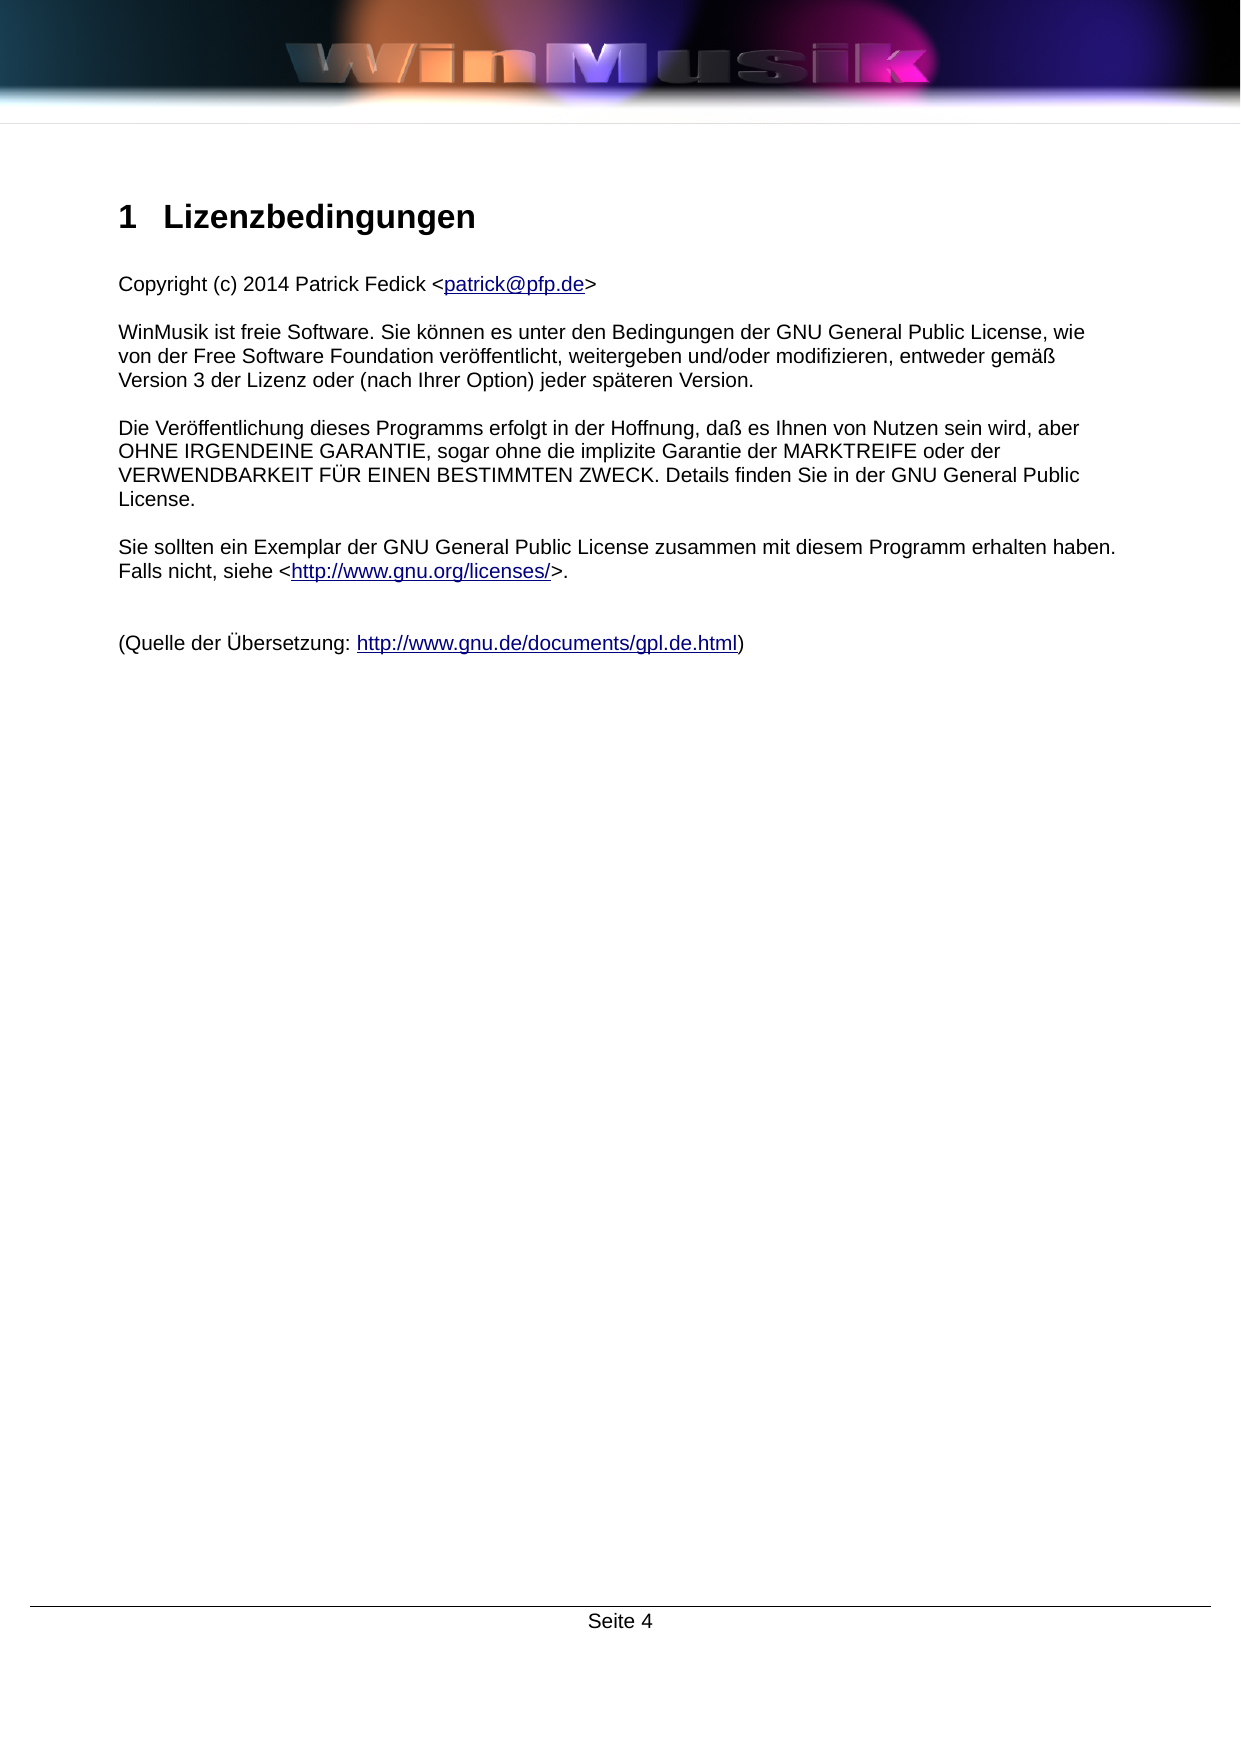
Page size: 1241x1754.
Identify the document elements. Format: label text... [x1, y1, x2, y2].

text Die Veröffentlichung dieses Programms erfolgt in der Hoffnung, daß es Ihnen von Nutzen sein wird, aber OHNE IRGENDEINE GARANTIE, sogar ohne die implizite Garantie der MARKTREIFE oder der VERWENDBARKEIT FÜR EINEN BESTIMMTEN ZWECK. Details finden Sie in der GNU General Public License. [118, 415, 1122, 511]
subtitle Lizenzbedingungen [118, 197, 1122, 235]
text (Quelle der Übersetzung: http://www.gnu.de/documents/gpl.de.html) [118, 631, 1122, 655]
text WinMusik ist freie Software. Sie können es unter den Bedingungen der GNU General Public License, wie von der Free Software Foundation veröffentlicht, weitergeben und/oder modifizieren, entweder gemäß Version 3 der Lizenz oder (nach Ihrer Option) jeder späteren Version. [118, 319, 1122, 391]
text Copyright (c) 2014 Patrick Fedick <patrick@pfp.de> [118, 272, 1122, 296]
text Sie sollten ein Exemplar der GNU General Public License zusammen mit diesem Programm erhalten haben. Falls nicht, siehe <http://www.gnu.org/licenses/>. [118, 535, 1122, 583]
